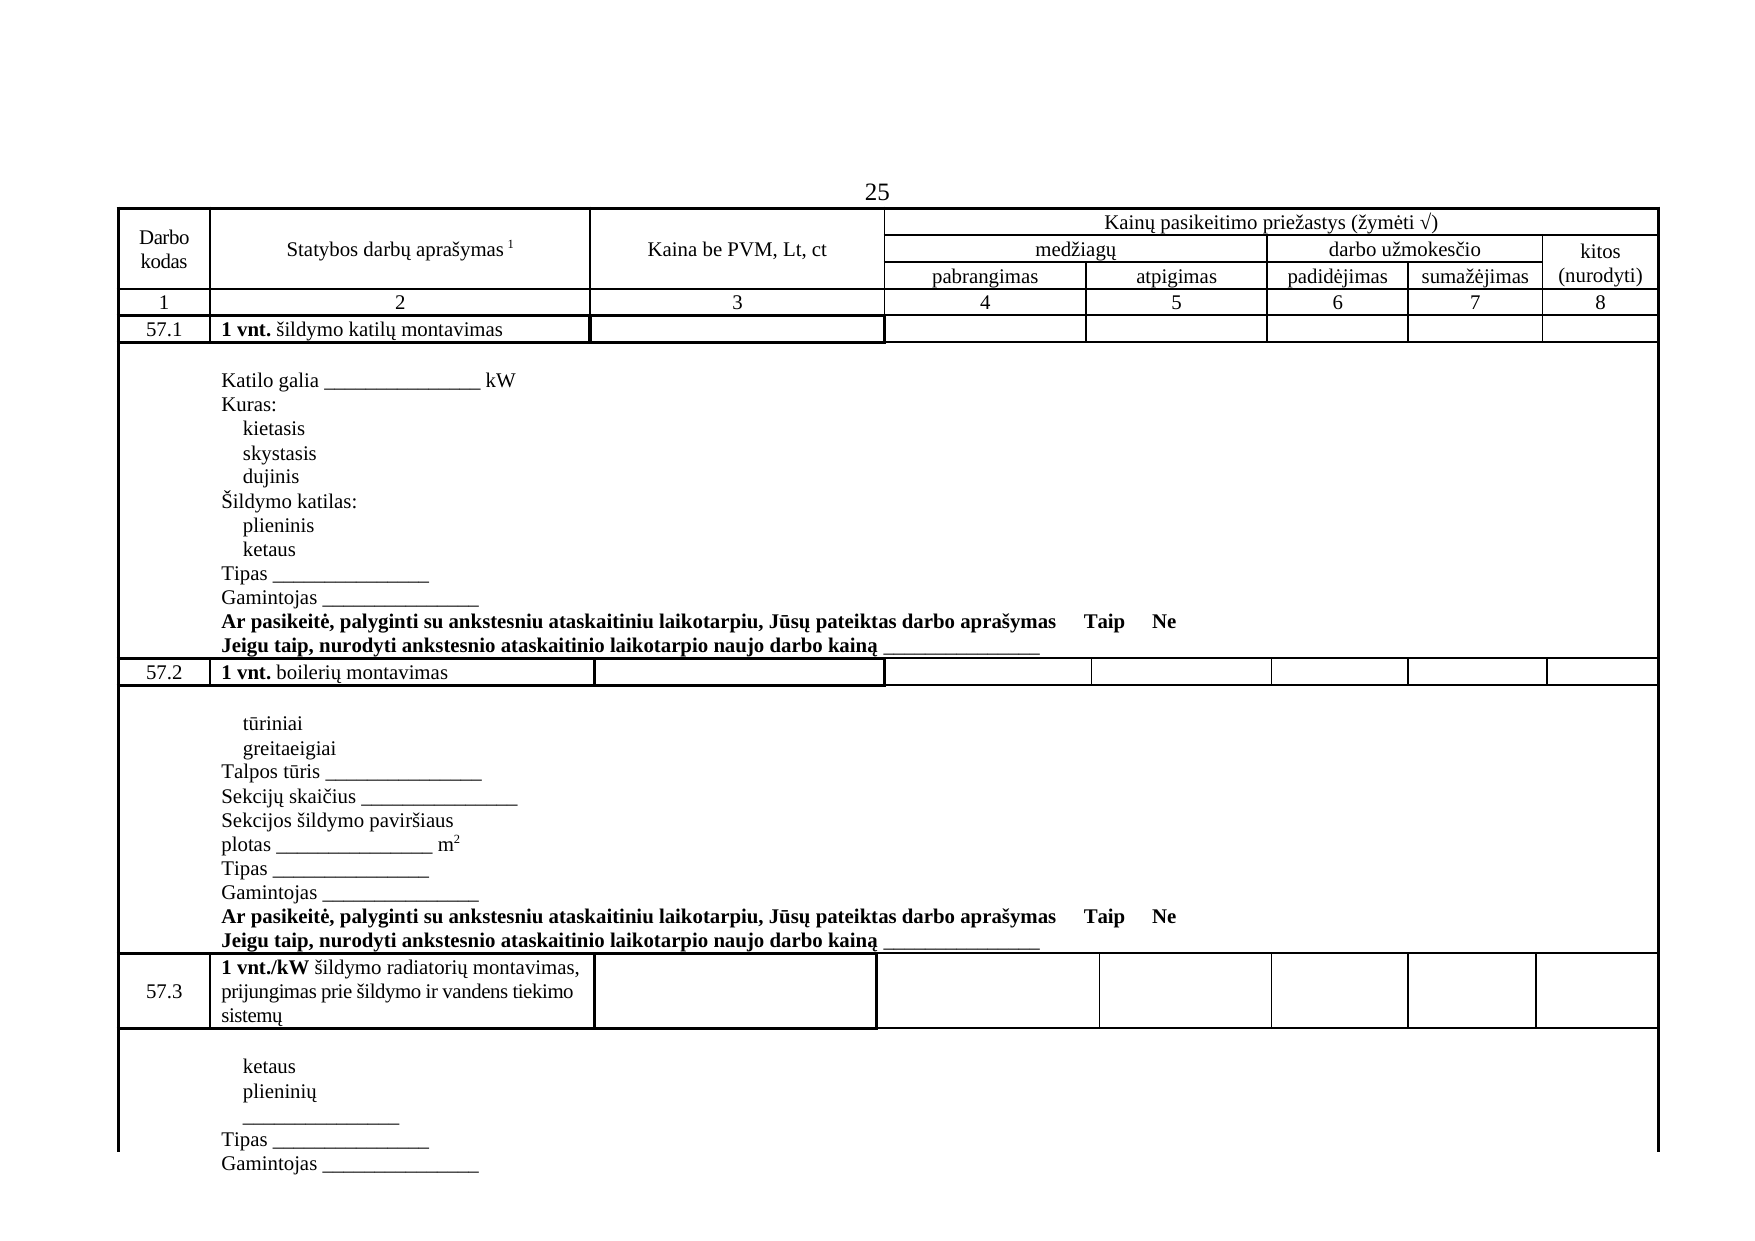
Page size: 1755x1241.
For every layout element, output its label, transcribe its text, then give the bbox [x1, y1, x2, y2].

table_cell [120, 1030, 210, 1054]
table_cell [595, 1030, 876, 1054]
table_cell padidėjimas [1268, 263, 1407, 288]
table_cell [1408, 1127, 1536, 1151]
table_cell [1543, 392, 1657, 416]
table_cell [1092, 760, 1272, 783]
table_cell [1267, 561, 1408, 585]
table_cell [884, 585, 1086, 609]
table_cell atpigimas [1087, 263, 1266, 288]
table_cell 2 [211, 290, 589, 314]
table_cell [120, 392, 210, 416]
table_cell [884, 561, 1086, 585]
table_cell [120, 633, 210, 657]
table_cell 6 [1268, 290, 1407, 314]
table_cell Tipas _______________ [210, 1127, 594, 1151]
table_cell [1547, 711, 1657, 759]
table_cell [120, 440, 210, 488]
table_cell [1408, 489, 1542, 513]
table_cell 4 [885, 290, 1085, 314]
table_cell [120, 928, 210, 952]
table_cell kitos (nurodyti) [1543, 236, 1657, 288]
table_cell [1272, 659, 1407, 684]
table_cell [1543, 489, 1657, 513]
table_cell Katilo galia _______________ kW [210, 368, 590, 392]
table_cell [1543, 316, 1657, 341]
table_cell [1487, 633, 1547, 657]
table_cell [1001, 880, 1092, 904]
table_cell Sekcijos šildymo paviršiaus plotas _______________ m2 [210, 808, 603, 856]
table_cell [876, 1127, 1099, 1151]
table_cell Jeigu taip, nurodyti ankstesnio ataskaitinio laikotarpio naujo darbo kainą _______________ [210, 928, 1487, 952]
table_cell [1408, 856, 1547, 880]
table_cell [1408, 368, 1542, 392]
table_cell [1092, 659, 1271, 684]
table_cell [595, 711, 884, 759]
table_cell [1099, 1127, 1272, 1151]
table_cell [120, 513, 210, 561]
table_cell [1543, 440, 1657, 488]
table_cell 5 [1087, 290, 1266, 314]
table_cell medžiagų [885, 236, 1266, 261]
table_cell [1543, 585, 1657, 609]
table_cell [1408, 1029, 1536, 1054]
table_cell [596, 660, 883, 684]
table_cell  kietasis  skystasis  dujinis [210, 416, 590, 488]
table_cell [1547, 808, 1657, 856]
table_cell [1272, 808, 1408, 856]
table_cell [210, 687, 594, 711]
table_cell [120, 808, 210, 856]
table_cell 57.1 [120, 317, 209, 341]
table_cell [876, 1029, 1099, 1054]
table_cell [1543, 343, 1657, 368]
table_cell [1086, 585, 1267, 609]
table_cell [1267, 392, 1408, 416]
table_cell [1408, 880, 1547, 904]
table_cell [884, 416, 1086, 440]
table_cell [1086, 440, 1267, 488]
table_cell [1547, 686, 1657, 711]
table_cell [884, 711, 1092, 759]
table_cell [1408, 392, 1542, 416]
table_cell [1092, 856, 1272, 880]
table_cell [590, 561, 884, 585]
table_cell 7 [1409, 290, 1542, 314]
table_cell [884, 784, 1092, 808]
table_cell [1001, 856, 1092, 880]
table_header Darbo kodas [120, 210, 209, 288]
table_header Kainų pasikeitimo priežastys (žymėti √) [885, 210, 1657, 234]
table_cell [120, 489, 210, 513]
table_cell [884, 343, 1086, 368]
table_cell [884, 440, 1086, 488]
table_cell [1409, 659, 1546, 684]
table_cell 3 [591, 290, 884, 314]
table_cell [592, 317, 883, 341]
table_cell [603, 808, 884, 856]
table_header Statybos darbų aprašymas 1 [211, 210, 589, 288]
table_cell [1092, 808, 1272, 856]
table_cell 57.2 [120, 660, 209, 684]
table_cell [1267, 489, 1408, 513]
table_cell [120, 416, 210, 440]
table_cell [1408, 343, 1542, 368]
table_cell [1408, 760, 1547, 783]
table_cell [120, 585, 210, 609]
table_cell [596, 955, 875, 1027]
table_cell [595, 687, 884, 711]
table_cell [878, 954, 1099, 1027]
table_cell Jeigu taip, nurodyti ankstesnio ataskaitinio laikotarpio naujo darbo kainą _______________ [210, 633, 1487, 657]
table_cell [1092, 784, 1272, 808]
table_cell [1272, 1127, 1408, 1151]
table_cell [1408, 440, 1542, 488]
table_cell [1536, 1055, 1657, 1127]
table_cell [120, 760, 210, 783]
table_cell [1408, 784, 1547, 808]
table_cell [1272, 711, 1408, 759]
table_cell Gamintojas _______________ [210, 880, 767, 904]
table_cell Šildymo katilas: [210, 489, 590, 513]
table_cell [1100, 954, 1271, 1027]
table_cell [590, 416, 884, 440]
table_cell [120, 1055, 210, 1127]
table_cell [120, 368, 210, 392]
table_cell [1092, 686, 1272, 711]
table_cell  plieninis  ketaus [210, 513, 590, 561]
table_cell [590, 440, 884, 488]
table_cell [1267, 440, 1408, 488]
table_cell [1099, 1029, 1272, 1054]
table_cell [884, 489, 1086, 513]
table_cell [1547, 760, 1657, 783]
table_cell 57.3 [120, 955, 209, 1027]
table_cell [1408, 1055, 1536, 1127]
table_cell 1 vnt. šildymo katilų montavimas [211, 317, 588, 341]
table_cell  ketaus  plieninių  _______________ [210, 1055, 594, 1127]
table_cell [120, 609, 210, 633]
table_cell [1267, 585, 1408, 609]
table_cell pabrangimas [885, 263, 1085, 288]
table_cell [1548, 659, 1657, 684]
table_cell [595, 1055, 876, 1127]
table_cell [1408, 561, 1542, 585]
table_cell [590, 344, 884, 368]
table_cell [1092, 711, 1272, 759]
table_cell [884, 808, 1092, 856]
table_cell [120, 561, 210, 585]
table_cell [1408, 686, 1547, 711]
table_cell 1 [120, 290, 209, 314]
table_cell [1086, 489, 1267, 513]
table_cell [1086, 392, 1267, 416]
table_cell [1408, 416, 1542, 440]
table_cell [595, 784, 884, 808]
table_cell [1267, 343, 1408, 368]
table_cell [1272, 1029, 1408, 1054]
table_cell [1547, 784, 1657, 808]
table_cell [1086, 416, 1267, 440]
table_cell 1 vnt. boilerių montavimas [211, 660, 593, 684]
table_cell [886, 659, 1091, 684]
table_cell [884, 513, 1086, 561]
table_cell [120, 344, 210, 368]
table_cell [1543, 513, 1657, 561]
table_cell [884, 760, 1092, 783]
table_cell [590, 489, 884, 513]
table_cell [1408, 711, 1547, 759]
table_cell [876, 1055, 1099, 1127]
table_cell [1267, 416, 1408, 440]
table_cell [884, 392, 1086, 416]
table_cell [210, 344, 590, 368]
table_cell [1267, 513, 1408, 561]
table_cell [1086, 343, 1267, 368]
table_cell 8 [1543, 290, 1657, 314]
table_cell sumažėjimas [1409, 263, 1542, 288]
table_cell [590, 585, 884, 609]
table_cell [886, 316, 1085, 341]
table_header Kaina be PVM, Lt, ct [591, 210, 884, 288]
table_cell [120, 711, 210, 759]
table_cell [1272, 880, 1408, 904]
table_cell [1408, 585, 1542, 609]
table_cell [1409, 316, 1542, 341]
table_cell Ar pasikeitė, palyginti su ankstesniu ataskaitiniu laikotarpiu, Jūsų pateiktas darbo aprašymas  Taip  Ne [210, 609, 1657, 633]
table_cell [1408, 808, 1547, 856]
table_cell [884, 368, 1086, 392]
table_cell [1268, 316, 1407, 341]
table_cell [1536, 928, 1657, 952]
table_cell [595, 760, 884, 783]
table_cell [1272, 784, 1408, 808]
table_cell [1543, 561, 1657, 585]
table_cell [1536, 1127, 1657, 1151]
table_cell [1267, 368, 1408, 392]
table_cell [1086, 513, 1267, 561]
table_cell [210, 1030, 594, 1054]
table_cell [120, 856, 210, 880]
table_cell Tipas _______________ [210, 561, 590, 585]
table_cell Ar pasikeitė, palyginti su ankstesniu ataskaitiniu laikotarpiu, Jūsų pateiktas darbo aprašymas  Taip  Ne [210, 904, 1657, 928]
table_cell [1099, 1055, 1272, 1127]
table_cell [120, 687, 210, 711]
table_cell [1487, 928, 1536, 952]
table_cell Gamintojas _______________ [210, 585, 590, 609]
table_cell [1086, 561, 1267, 585]
table_cell [1543, 416, 1657, 440]
table_cell [595, 1127, 876, 1151]
table_cell [1536, 1029, 1657, 1054]
table_cell [590, 513, 884, 561]
table_cell [1272, 1055, 1408, 1127]
table_cell 1 vnt./kW šildymo radiatorių montavimas, prijungimas prie šildymo ir vandens tiekimo sistemų [211, 955, 593, 1027]
table_cell [884, 686, 1092, 711]
table_cell [1547, 633, 1657, 657]
table_cell [1086, 368, 1267, 392]
table_cell [1537, 954, 1657, 1027]
table_cell [1543, 368, 1657, 392]
table_cell [1272, 686, 1408, 711]
table_cell [1547, 880, 1657, 904]
table_cell Talpos tūris _______________ [210, 760, 594, 783]
table_cell [120, 784, 210, 808]
table_cell Tipas _______________ [210, 856, 767, 880]
table_cell [120, 1127, 210, 1151]
table_cell [120, 904, 210, 928]
table_cell [590, 368, 884, 392]
table_cell [1092, 880, 1272, 904]
table_cell [768, 856, 1001, 880]
table_cell [1272, 954, 1407, 1027]
table_cell [1087, 316, 1266, 341]
table_cell [120, 880, 210, 904]
table_cell Sekcijų skaičius _______________ [210, 784, 594, 808]
table_cell [590, 392, 884, 416]
table_cell Kuras: [210, 392, 590, 416]
table_cell [1409, 954, 1535, 1027]
table_cell [768, 880, 1001, 904]
table_cell [1408, 513, 1542, 561]
table_cell [1272, 856, 1408, 880]
table_cell darbo užmokesčio [1268, 236, 1542, 261]
table_cell [1272, 760, 1408, 783]
table_cell  tūriniai  greitaeigiai [210, 711, 594, 759]
table_cell [1547, 856, 1657, 880]
